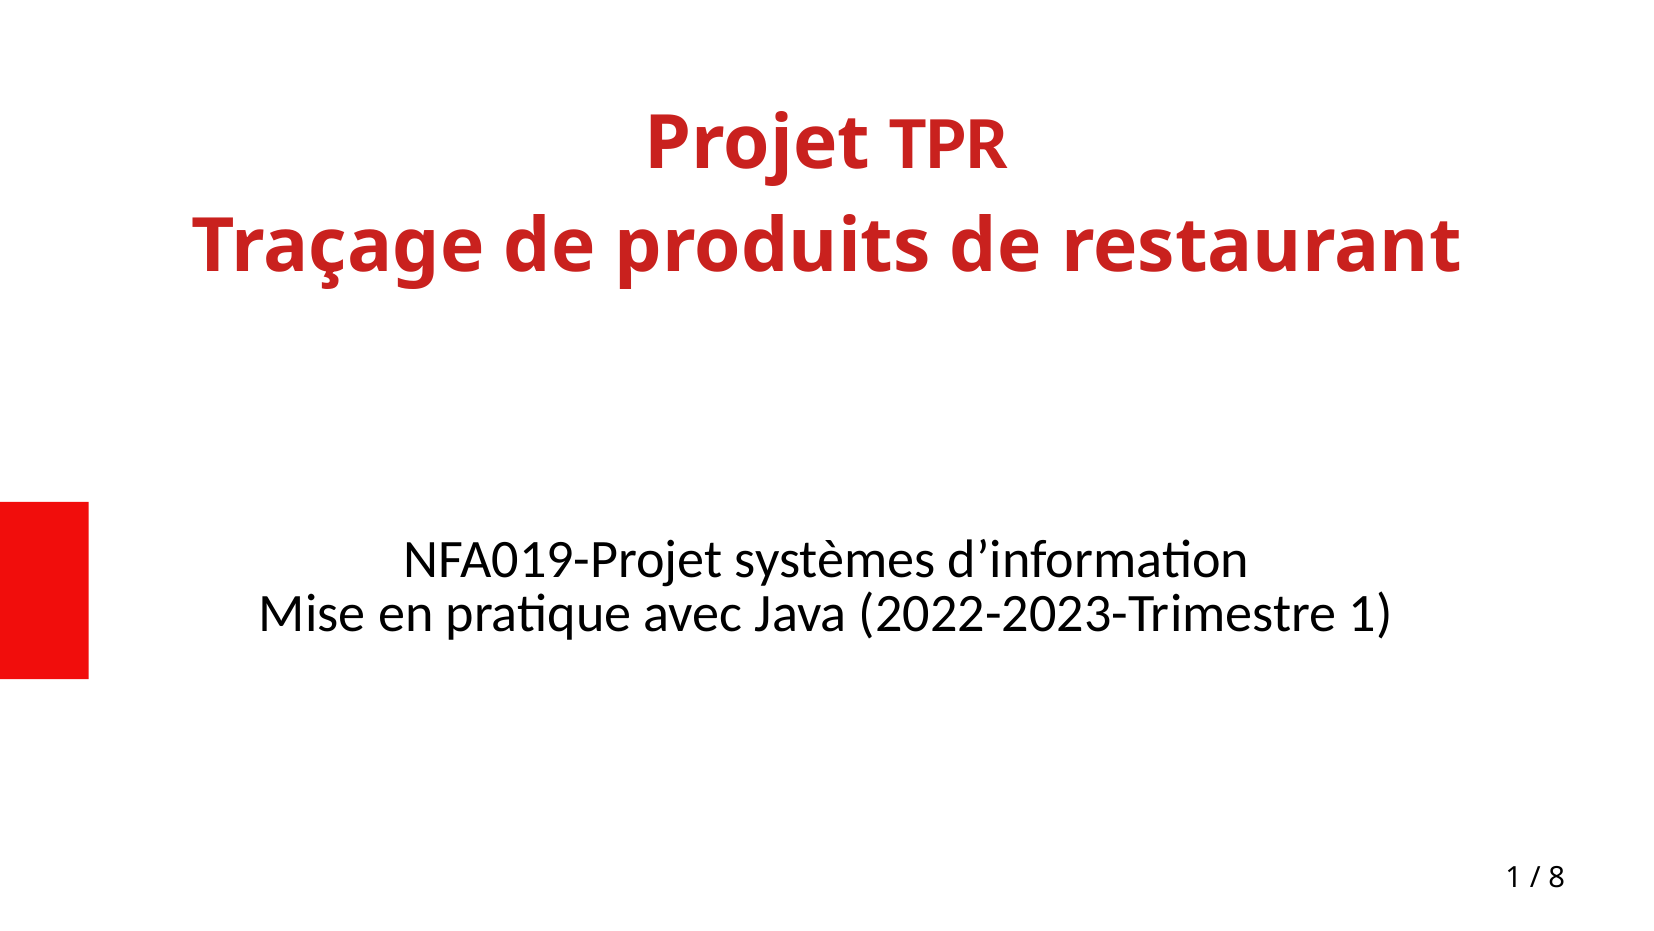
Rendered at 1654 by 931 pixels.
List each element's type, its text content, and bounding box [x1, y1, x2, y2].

title Projet TPR Traçage de produits de restaurant [118, 88, 1536, 294]
subtitle NFA019-Projet systèmes d’information Mise en pratique avec Java (2022-2023-Trimestre 1) [118, 501, 1536, 680]
